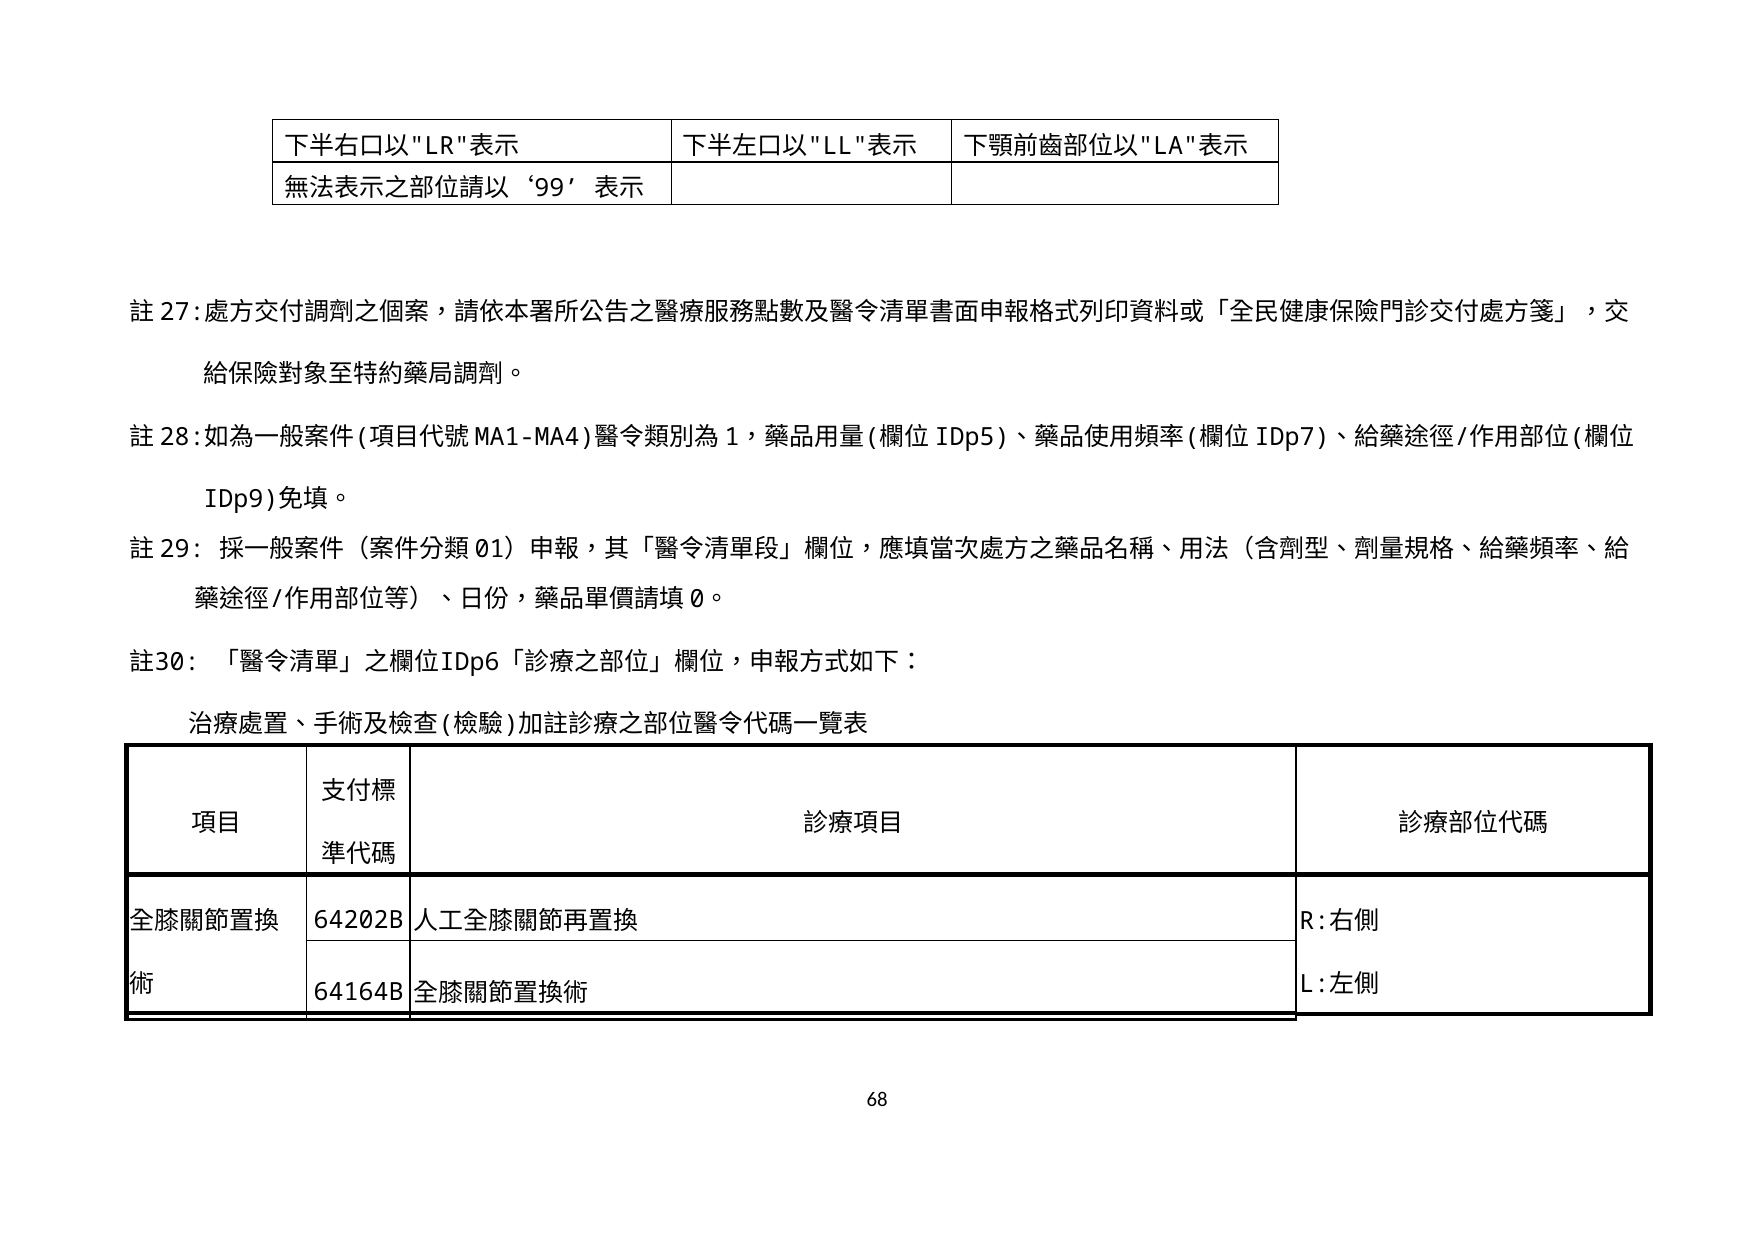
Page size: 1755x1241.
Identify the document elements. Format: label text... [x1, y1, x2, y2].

table_cell 無法表示之部位請以‘99’ 表示 [273, 163, 671, 204]
table_cell 下顎前齒部位以"LA"表示 [952, 120, 1278, 161]
table_cell [118, 743, 124, 872]
table_cell 下半右口以"LR"表示 [273, 120, 671, 161]
table_cell 下半左口以"LL"表示 [672, 120, 951, 161]
table_cell 人工全膝關節再置換 [411, 877, 1295, 939]
table_cell 全膝關節置換術 [129, 877, 306, 1011]
table_cell 註29: 採一般案件（案件分類01）申報，其「醫令清單段」欄位，應填當次處方之藥品名稱、用法（含劑型、劑量規格、給藥頻率、給藥途徑/作用部位等）、日份，藥品單價請填0。 [118, 518, 1650, 618]
table_cell 支付標準代碼 [307, 747, 409, 872]
table_cell [952, 163, 1278, 204]
table_cell [672, 163, 951, 204]
table_cell 註28:如為一般案件(項目代號MA1-MA4)醫令類別為1，藥品用量(欄位IDp5)、藥品使用頻率(欄位IDp7)、給藥途徑/作用部位(欄位IDp9)免填。 [118, 393, 1650, 518]
table_cell [118, 119, 1650, 268]
table_cell 全膝關節置換術 [411, 941, 1295, 1011]
table_cell [118, 940, 124, 1011]
table_cell [118, 872, 124, 939]
table_cell 64164B [307, 941, 409, 1011]
table_cell 註27:處方交付調劑之個案，請依本署所公告之醫療服務點數及醫令清單書面申報格式列印資料或「全民健康保險門診交付處方箋」，交給保險對象至特約藥局調劑。 [118, 268, 1650, 393]
table_cell 診療項目 [411, 747, 1295, 872]
table_cell 項目 [129, 747, 306, 872]
table_cell 診療部位代碼 [1297, 747, 1648, 872]
table_cell 註30: 「醫令清單」之欄位IDp6「診療之部位」欄位，申報方式如下： 治療處置、手術及檢查(檢驗)加註診療之部位醫令代碼一覽表 [118, 618, 1650, 743]
table_cell 64202B [307, 877, 409, 939]
table_cell R:右側 L:左側 [1297, 877, 1648, 1011]
